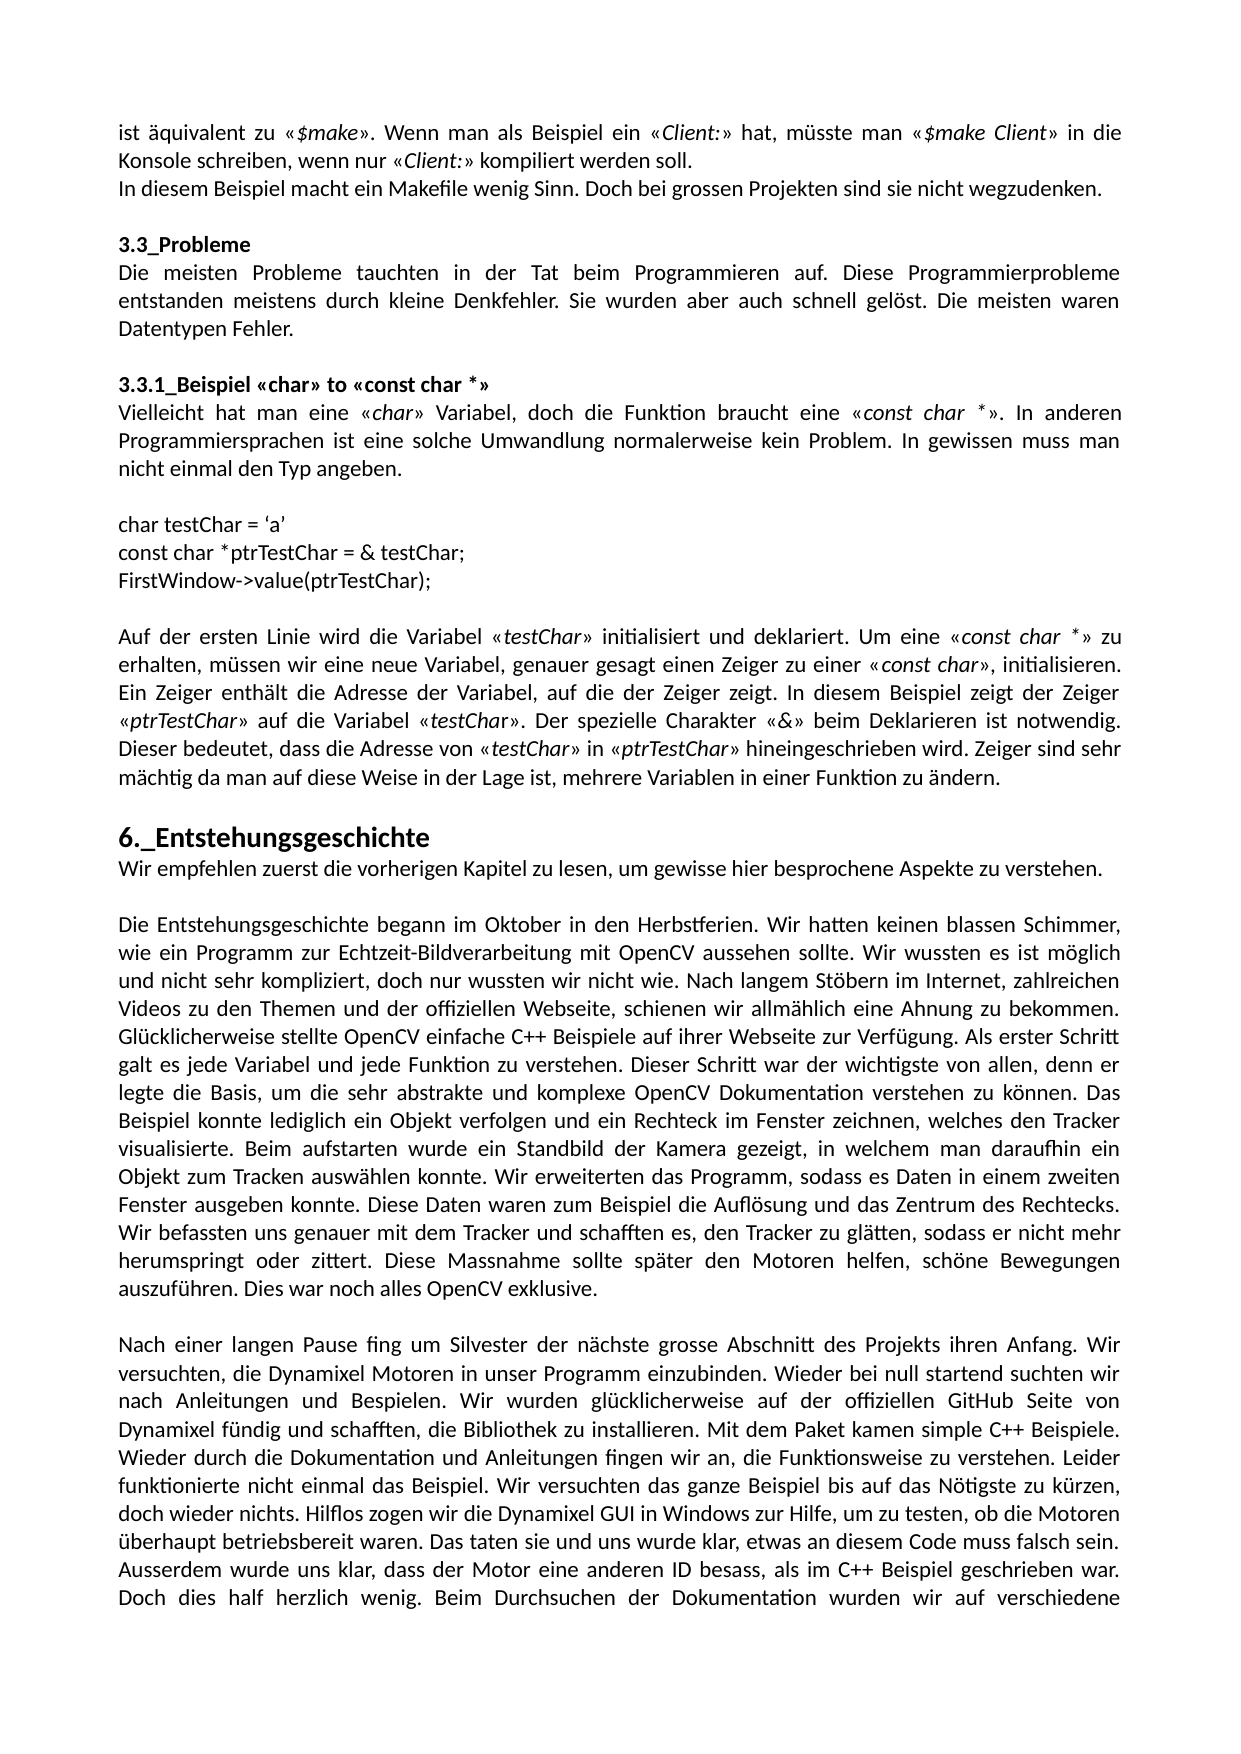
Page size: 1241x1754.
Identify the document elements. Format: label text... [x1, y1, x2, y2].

text char testChar = ‘a’ [118, 510, 1122, 538]
text Die meisten Probleme tauchten in der Tat beim Programmieren auf. Diese Programmierprobleme entstanden meistens durch kleine Denkfehler. Sie wurden aber auch schnell gelöst. Die meisten waren Datentypen Fehler. [118, 258, 1122, 342]
text 6._Entstehungsgeschichte [118, 819, 1122, 854]
text ist äquivalent zu «$make». Wenn man als Beispiel ein «Client:» hat, müsste man «$make Client» in die Konsole schreiben, wenn nur «Client:» kompiliert werden soll. [118, 118, 1122, 174]
text Vielleicht hat man eine «char» Variabel, doch die Funktion braucht eine «const char *». In anderen Programmiersprachen ist eine solche Umwandlung normalerweise kein Problem. In gewissen muss man nicht einmal den Typ angeben. [118, 398, 1122, 482]
text FirstWindow->value(ptrTestChar); [118, 566, 1122, 594]
text Die Entstehungsgeschichte begann im Oktober in den Herbstferien. Wir hatten keinen blassen Schimmer, wie ein Programm zur Echtzeit-Bildverarbeitung mit OpenCV aussehen sollte. Wir wussten es ist möglich und nicht sehr kompliziert, doch nur wussten wir nicht wie. Nach langem Stöbern im Internet, zahlreichen Videos zu den Themen und der offiziellen Webseite, schienen wir allmählich eine Ahnung zu bekommen. Glücklicherweise stellte OpenCV einfache C++ Beispiele auf ihrer Webseite zur Verfügung. Als erster Schritt galt es jede Variabel und jede Funktion zu verstehen. Dieser Schritt war der wichtigste von allen, denn er legte die Basis, um die sehr abstrakte und komplexe OpenCV Dokumentation verstehen zu können. Das Beispiel konnte lediglich ein Objekt verfolgen und ein Rechteck im Fenster zeichnen, welches den Tracker visualisierte. Beim aufstarten wurde ein Standbild der Kamera gezeigt, in welchem man daraufhin ein Objekt zum Tracken auswählen konnte. Wir erweiterten das Programm, sodass es Daten in einem zweiten Fenster ausgeben konnte. Diese Daten waren zum Beispiel die Auflösung und das Zentrum des Rechtecks. Wir befassten uns genauer mit dem Tracker und schafften es, den Tracker zu glätten, sodass er nicht mehr herumspringt oder zittert. Diese Massnahme sollte später den Motoren helfen, schöne Bewegungen auszuführen. Dies war noch alles OpenCV exklusive. [118, 910, 1122, 1303]
text const char *ptrTestChar = & testChar; [118, 538, 1122, 566]
text In diesem Beispiel macht ein Makefile wenig Sinn. Doch bei grossen Projekten sind sie nicht wegzudenken. [118, 174, 1122, 202]
text Nach einer langen Pause fing um Silvester der nächste grosse Abschnitt des Projekts ihren Anfang. Wir versuchten, die Dynamixel Motoren in unser Programm einzubinden. Wieder bei null startend suchten wir nach Anleitungen und Bespielen. Wir wurden glücklicherweise auf der offiziellen GitHub Seite von Dynamixel fündig und schafften, die Bibliothek zu installieren. Mit dem Paket kamen simple C++ Beispiele. Wieder durch die Dokumentation und Anleitungen fingen wir an, die Funktionsweise zu verstehen. Leider funktionierte nicht einmal das Beispiel. Wir versuchten das ganze Beispiel bis auf das Nötigste zu kürzen, doch wieder nichts. Hilflos zogen wir die Dynamixel GUI in Windows zur Hilfe, um zu testen, ob die Motoren überhaupt betriebsbereit waren. Das taten sie und uns wurde klar, etwas an diesem Code muss falsch sein. Ausserdem wurde uns klar, dass der Motor eine anderen ID besass, als im C++ Beispiel geschrieben war. Doch dies half herzlich wenig. Beim Durchsuchen der Dokumentation wurden wir auf verschiedene [118, 1331, 1122, 1611]
text 3.3.1_Beispiel «char» to «const char *» [118, 370, 1122, 398]
text Wir empfehlen zuerst die vorherigen Kapitel zu lesen, um gewisse hier besprochene Aspekte zu verstehen. [118, 854, 1122, 882]
text 3.3_Probleme [118, 230, 1122, 258]
text Auf der ersten Linie wird die Variabel «testChar» initialisiert und deklariert. Um eine «const char *» zu erhalten, müssen wir eine neue Variabel, genauer gesagt einen Zeiger zu einer «const char», initialisieren. Ein Zeiger enthält die Adresse der Variabel, auf die der Zeiger zeigt. In diesem Beispiel zeigt der Zeiger «ptrTestChar» auf die Variabel «testChar». Der spezielle Charakter «&» beim Deklarieren ist notwendig. Dieser bedeutet, dass die Adresse von «testChar» in «ptrTestChar» hineingeschrieben wird. Zeiger sind sehr mächtig da man auf diese Weise in der Lage ist, mehrere Variablen in einer Funktion zu ändern. [118, 622, 1122, 791]
